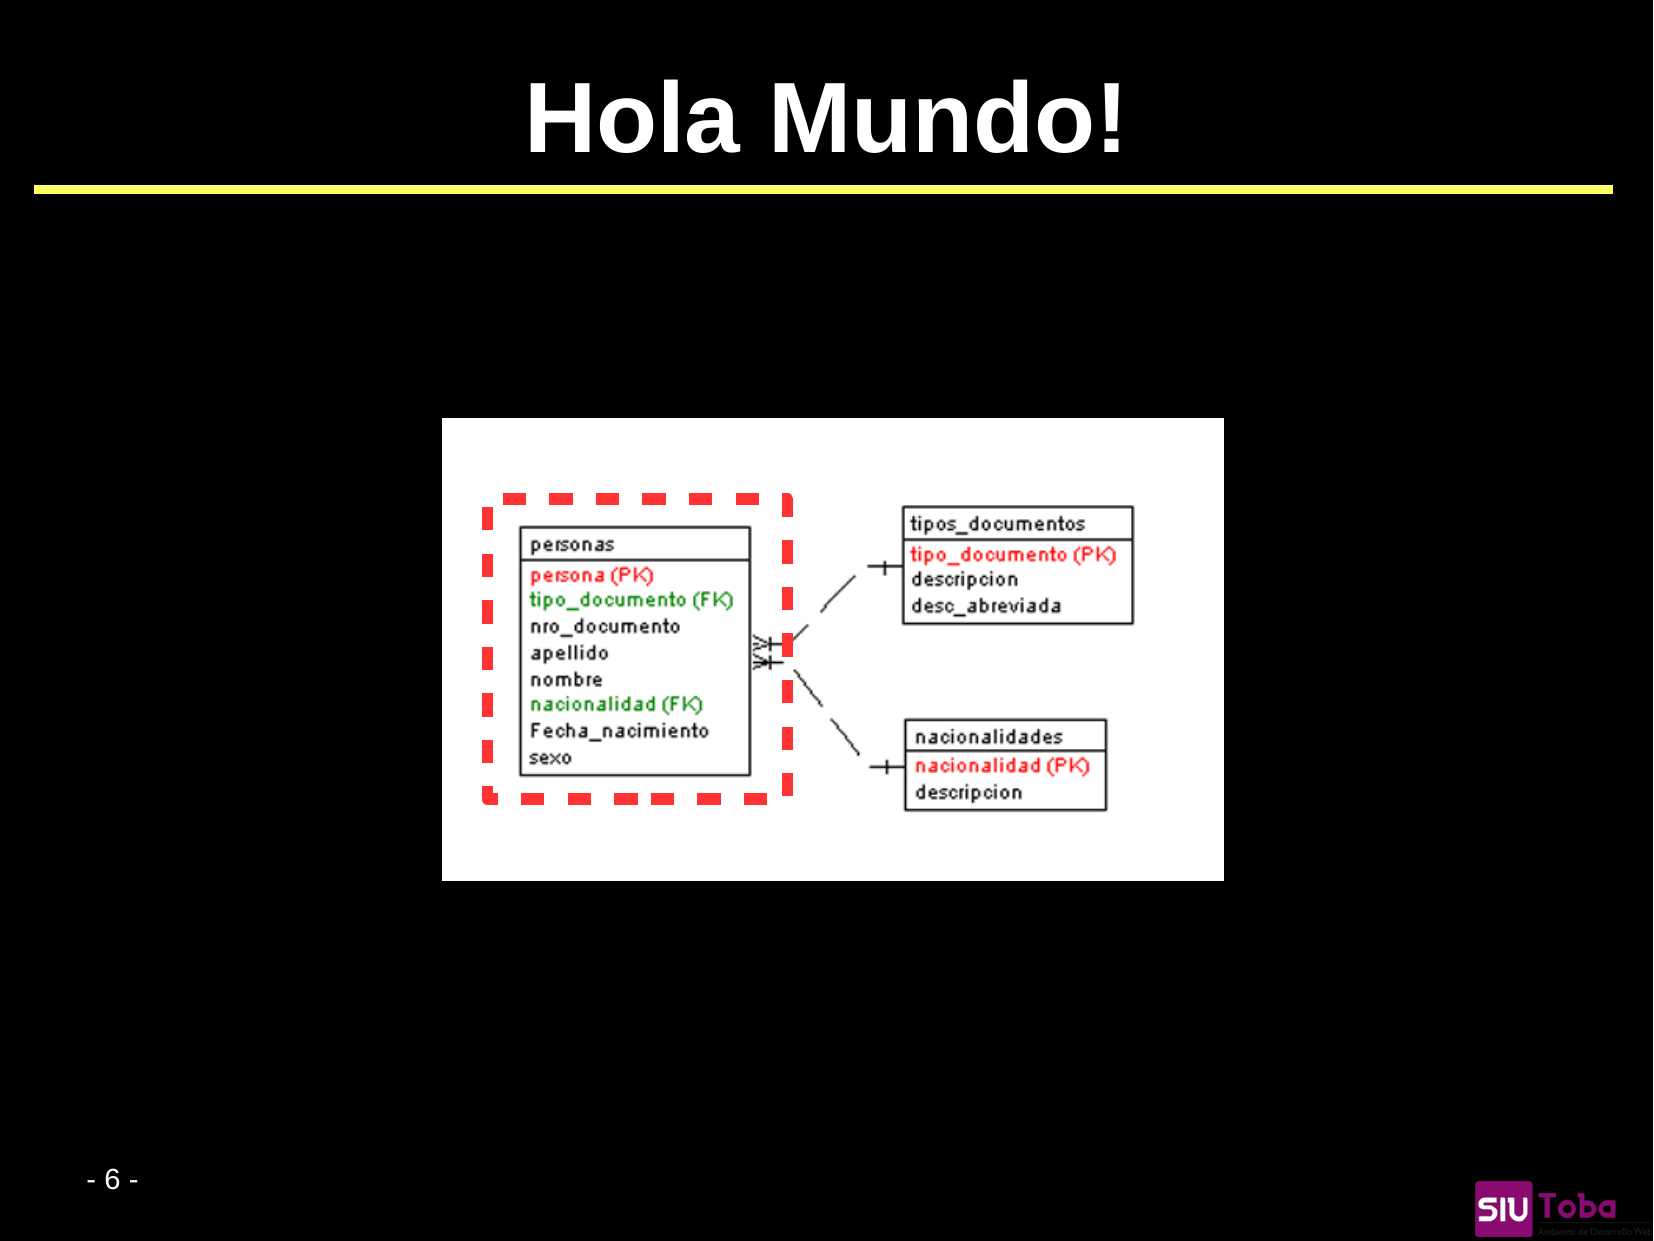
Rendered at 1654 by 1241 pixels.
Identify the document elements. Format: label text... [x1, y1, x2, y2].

picture [1475, 1181, 1652, 1237]
picture [442, 418, 1224, 881]
title Hola Mundo! [58, 47, 1594, 188]
